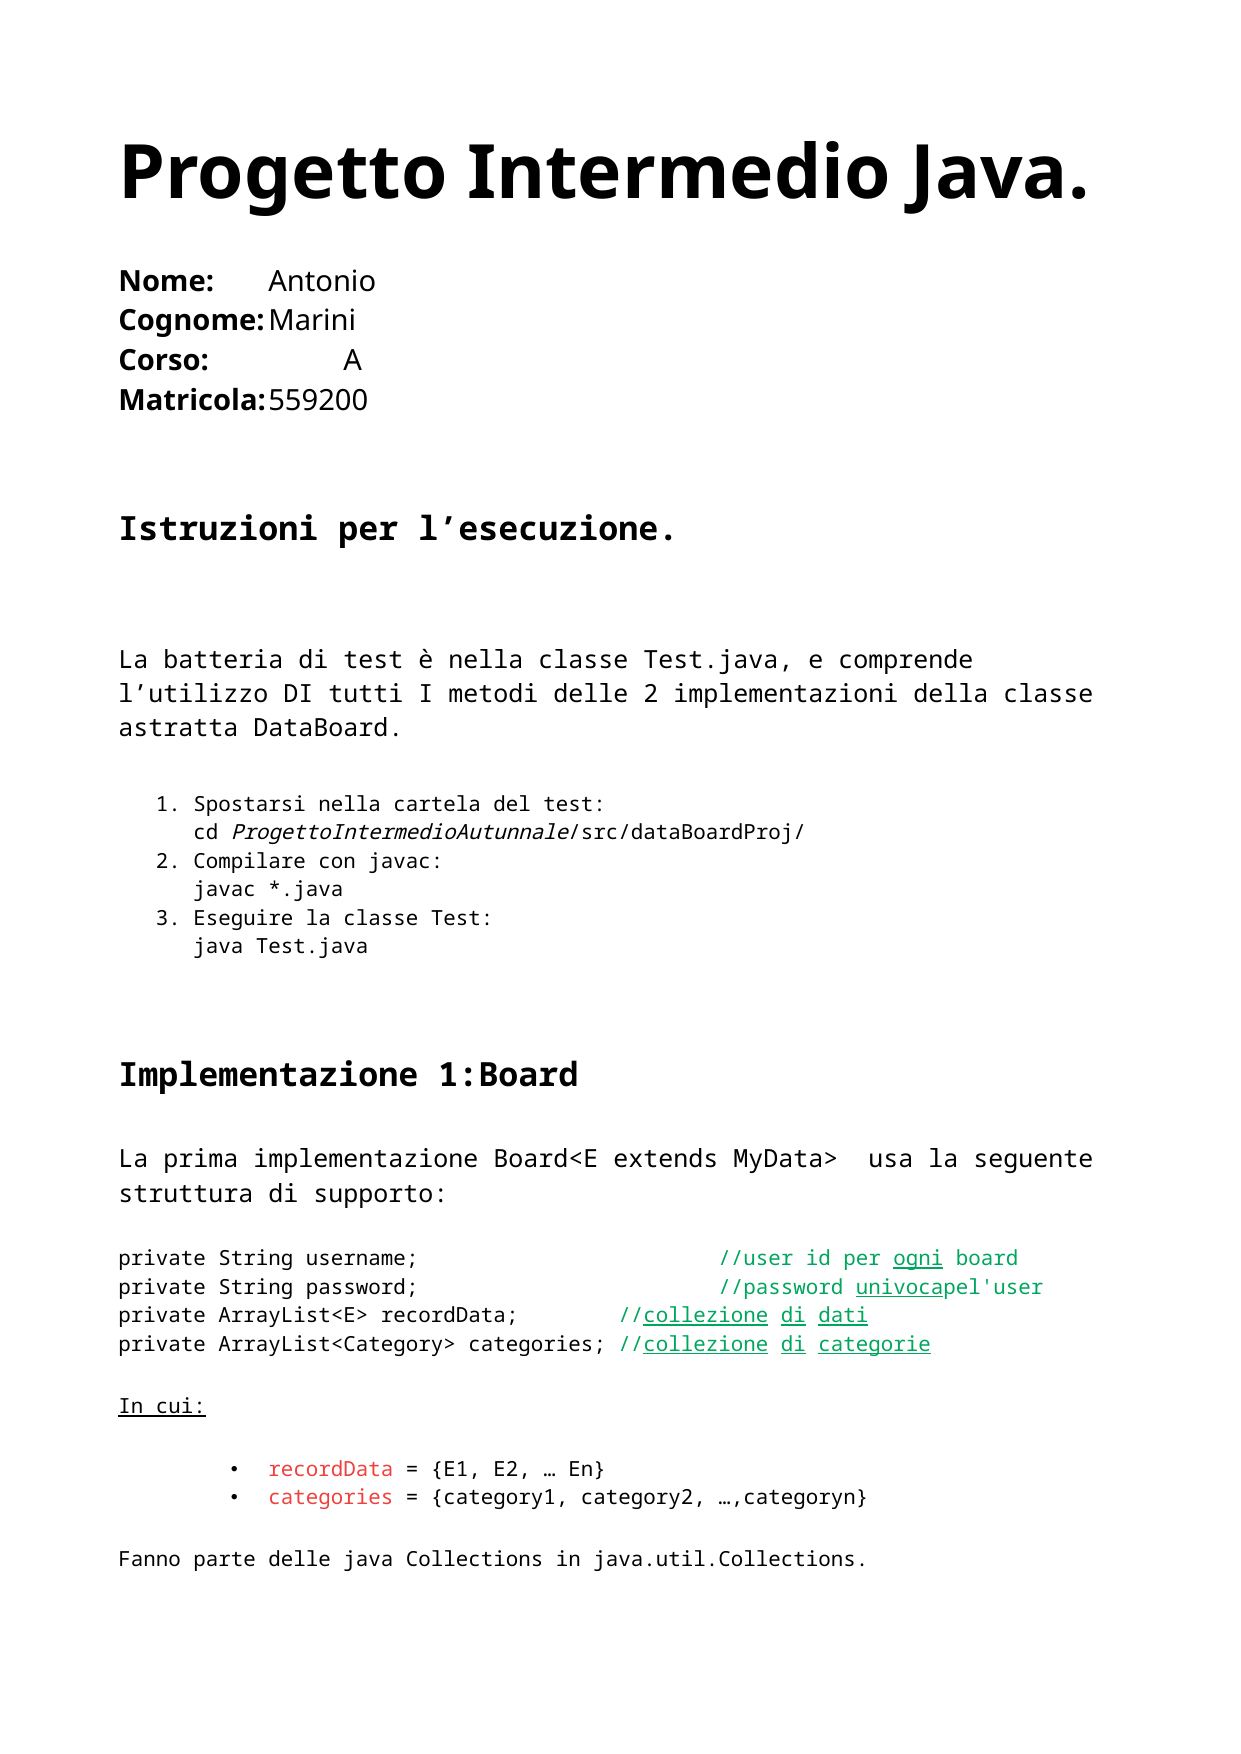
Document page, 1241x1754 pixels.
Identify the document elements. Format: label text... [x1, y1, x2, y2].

text Matricola: 559200 [118, 379, 1122, 419]
text Corso: A [118, 339, 1122, 379]
list categories = {category1, category2, …,categoryn} [231, 1482, 1122, 1511]
text Cognome: Marini [118, 300, 1122, 339]
text Nome: Antonio [118, 260, 1122, 300]
text In cui: [118, 1391, 1122, 1419]
list java Test.java [156, 931, 1122, 959]
text private ArrayList<Category> categories; //collezione di categorie [118, 1329, 1122, 1357]
list Eseguire la classe Test: [156, 903, 1122, 931]
text private String username; //user id per ogni board [118, 1243, 1122, 1272]
text private ArrayList<E> recordData; //collezione di dati [118, 1300, 1122, 1329]
list recordData = {E1, E2, … En} [231, 1454, 1122, 1482]
list cd ProgettoIntermedioAutunnale/src/dataBoardProj/ [156, 817, 1122, 846]
list Compilare con javac: [156, 846, 1122, 874]
text Implementazione 1:Board [118, 1050, 1122, 1096]
list Spostarsi nella cartela del test: [156, 789, 1122, 817]
text Progetto Intermedio Java. [118, 118, 1122, 220]
text La prima implementazione Board<E extends MyData> usa la seguente struttura di supporto: [118, 1141, 1122, 1209]
text private String password; //password univocapel'user [118, 1272, 1122, 1300]
text Istruzioni per l’esecuzione. [118, 505, 1122, 550]
text Fanno parte delle java Collections in java.util.Collections. [118, 1544, 1122, 1573]
text La batteria di test è nella classe Test.java, e comprende l’utilizzo DI tutti I metodi delle 2 implementazioni della classe astratta DataBoard. [118, 641, 1122, 743]
list javac *.java [156, 874, 1122, 903]
